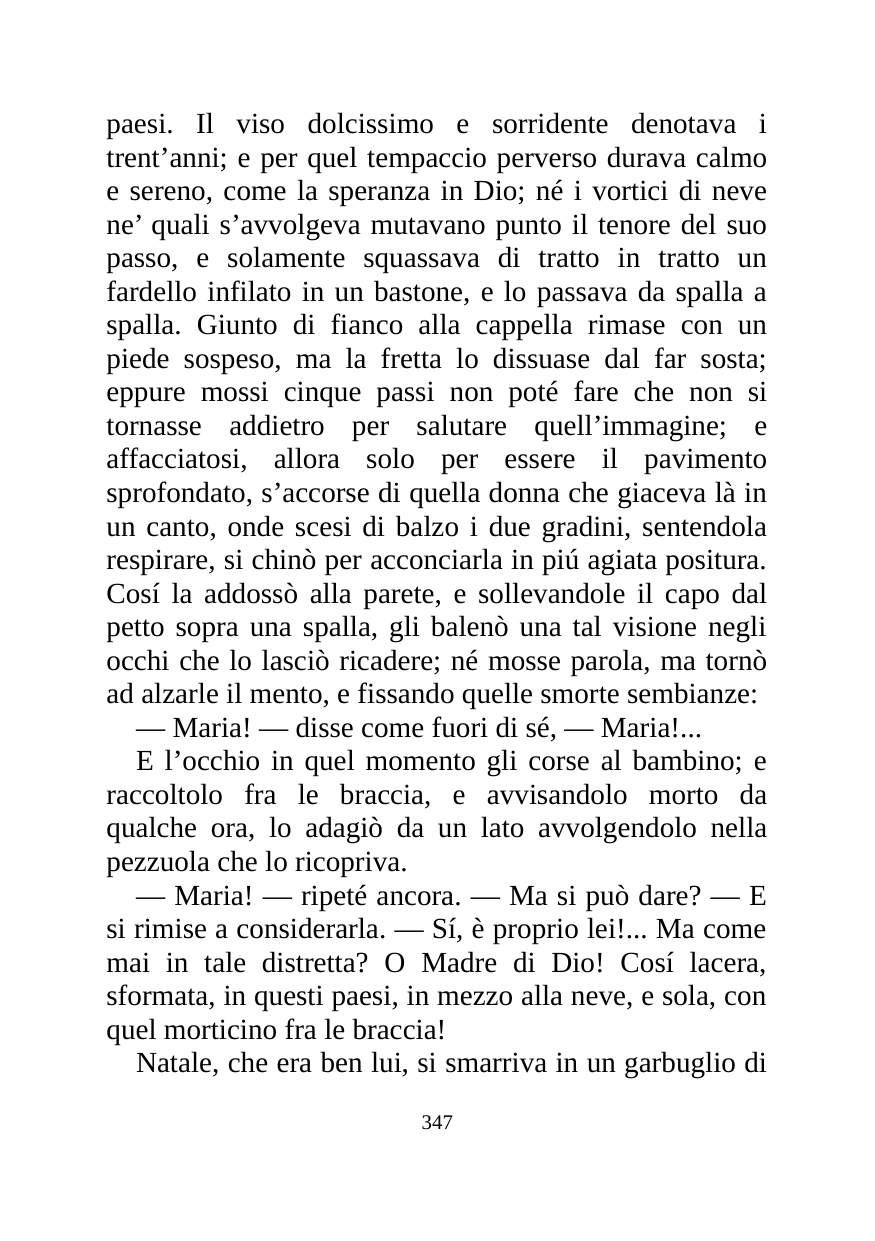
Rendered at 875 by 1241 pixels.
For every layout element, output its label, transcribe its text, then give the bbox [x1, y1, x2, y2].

text — Maria! — ripeté ancora. — Ma si può dare? — E si rimise a considerarla. — Sí, è proprio lei!... Ma come mai in tale distretta? O Madre di Dio! Cosí lacera, sformata, in questi paesi, in mezzo alla neve, e sola, con quel morticino fra le braccia! [106, 878, 768, 1045]
text — Maria! — disse come fuori di sé, — Maria!... [106, 710, 768, 743]
text Natale, che era ben lui, si smarriva in un garbuglio di [106, 1045, 768, 1079]
text E l’occhio in quel momento gli corse al bambino; e raccoltolo fra le braccia, e avvisandolo morto da qualche ora, lo adagiò da un lato avvolgendolo nella pezzuola che lo ricopriva. [106, 743, 768, 878]
text paesi. Il viso dolcissimo e sorridente denotava i trent’anni; e per quel tempaccio perverso durava calmo e sereno, come la speranza in Dio; né i vortici di neve ne’ quali s’avvolgeva mutavano punto il tenore del suo passo, e solamente squassava di tratto in tratto un fardello infilato in un bastone, e lo passava da spalla a spalla. Giunto di fianco alla cappella rimase con un piede sospeso, ma la fretta lo dissuase dal far sosta; eppure mossi cinque passi non poté fare che non si tornasse addietro per salutare quell’immagine; e affacciatosi, allora solo per essere il pavimento sprofondato, s’accorse di quella donna che giaceva là in un canto, onde scesi di balzo i due gradini, sentendola respirare, si chinò per acconciarla in piú agiata positura. Cosí la addossò alla parete, e sollevandole il capo dal petto sopra una spalla, gli balenò una tal visione negli occhi che lo lasciò ricadere; né mosse parola, ma tornò ad alzarle il mento, e fissando quelle smorte sembianze: [106, 106, 768, 710]
